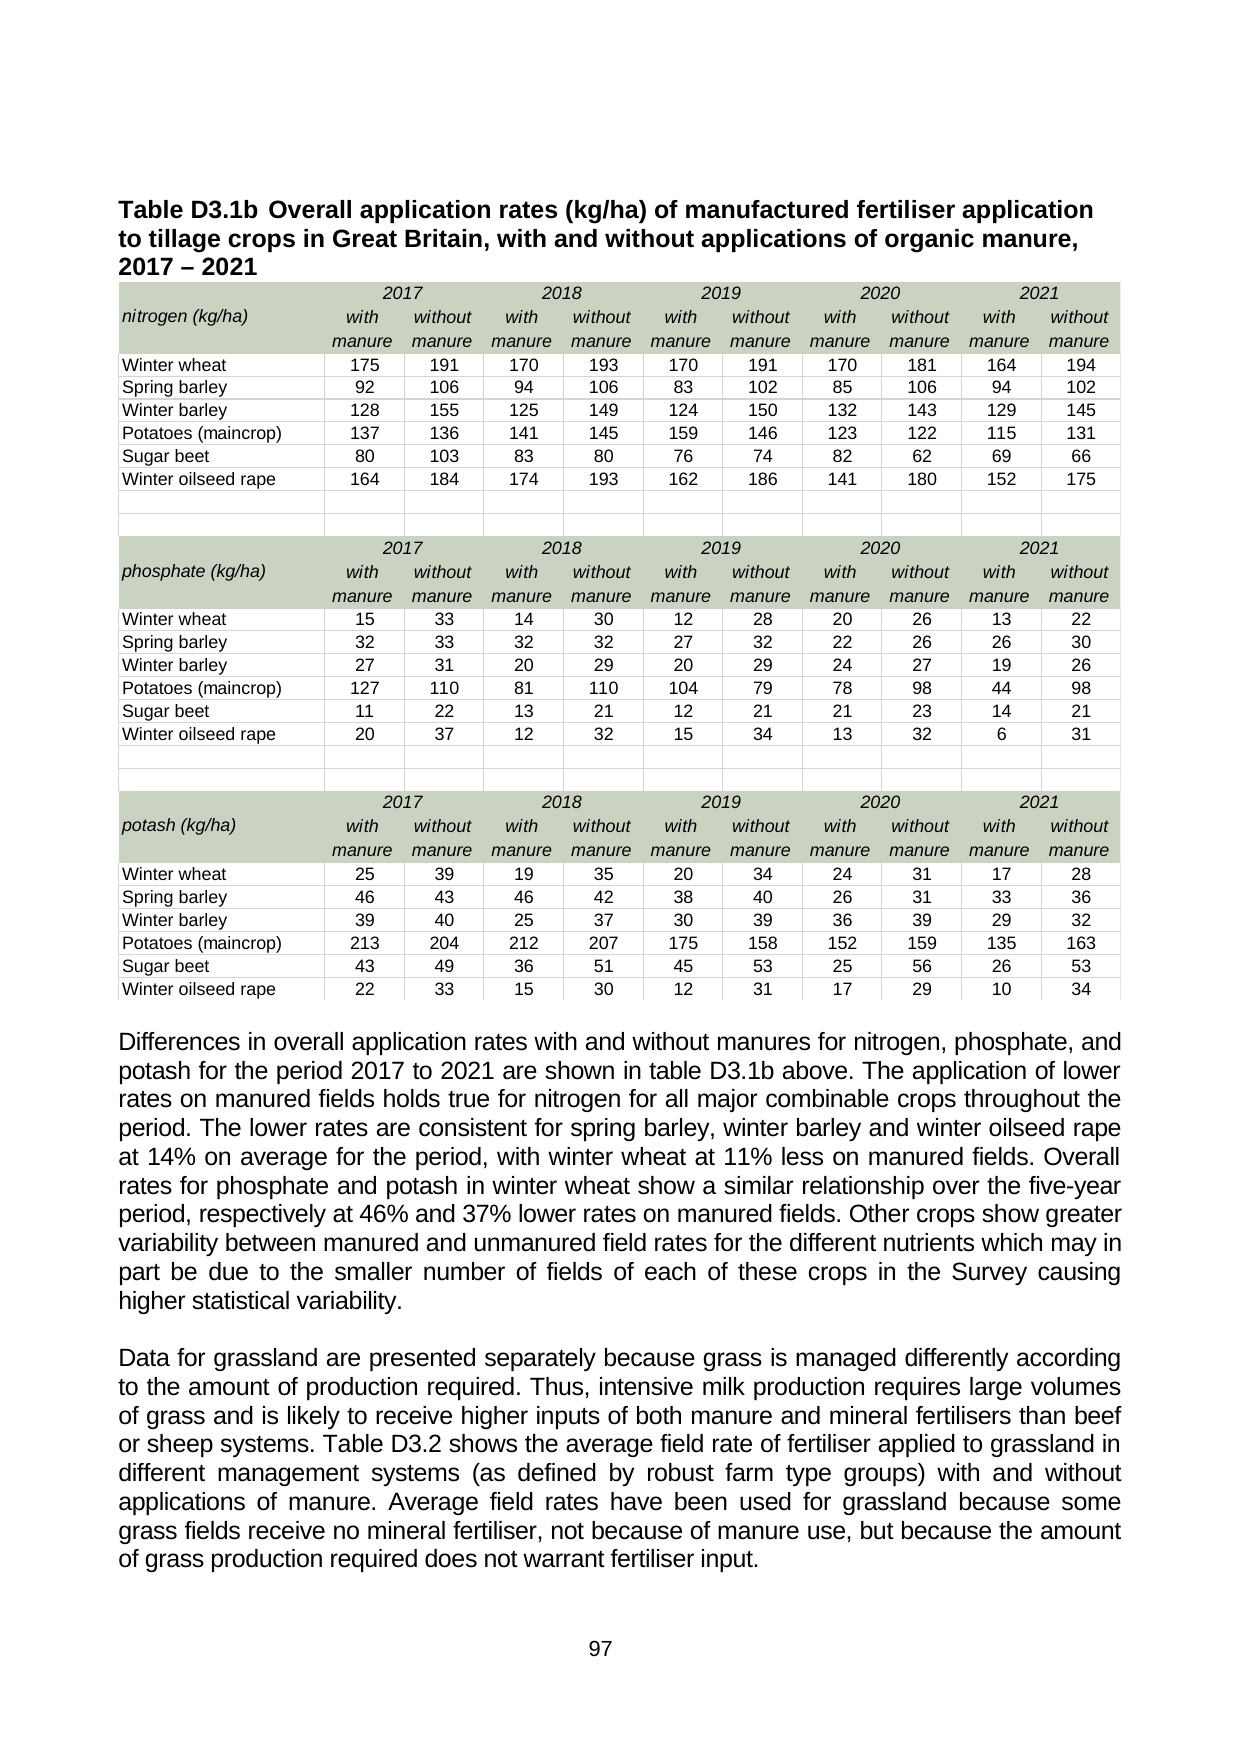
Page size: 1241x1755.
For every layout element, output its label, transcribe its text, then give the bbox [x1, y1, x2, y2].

text Data for grassland are presented separately because grass is managed differently according to the amount of production required. Thus, intensive milk production requires large volumes of grass and is likely to receive higher inputs of both manure and mineral fertilisers than beef or sheep systems. Table D3.2 shows the average field rate of fertiliser applied to grassland in different management systems (as defined by robust farm type groups) with and without applications of manure. Average field rates have been used for grassland because some grass fields receive no mineral fertiliser, not because of manure use, but because the amount of grass production required does not warrant fertiliser input. [118, 1343, 1122, 1573]
subtitle Table D3.1b Overall application rates (kg/ha) of manufactured fertiliser application to tillage crops in Great Britain, with and without applications of organic manure, 2017 – 2021 [118, 195, 1122, 281]
text Differences in overall application rates with and without manures for nitrogen, phosphate, and potash for the period 2017 to 2021 are shown in table D3.1b above. The application of lower rates on manured fields holds true for nitrogen for all major combinable crops throughout the period. The lower rates are consistent for spring barley, winter barley and winter oilseed rape at 14% on average for the period, with winter wheat at 11% less on manured fields. Overall rates for phosphate and potash in winter wheat show a similar relationship over the five-year period, respectively at 46% and 37% lower rates on manured fields. Other crops show greater variability between manured and unmanured field rates for the different nutrients which may in part be due to the smaller number of fields of each of these crops in the Survey causing higher statistical variability. [118, 1027, 1122, 1314]
